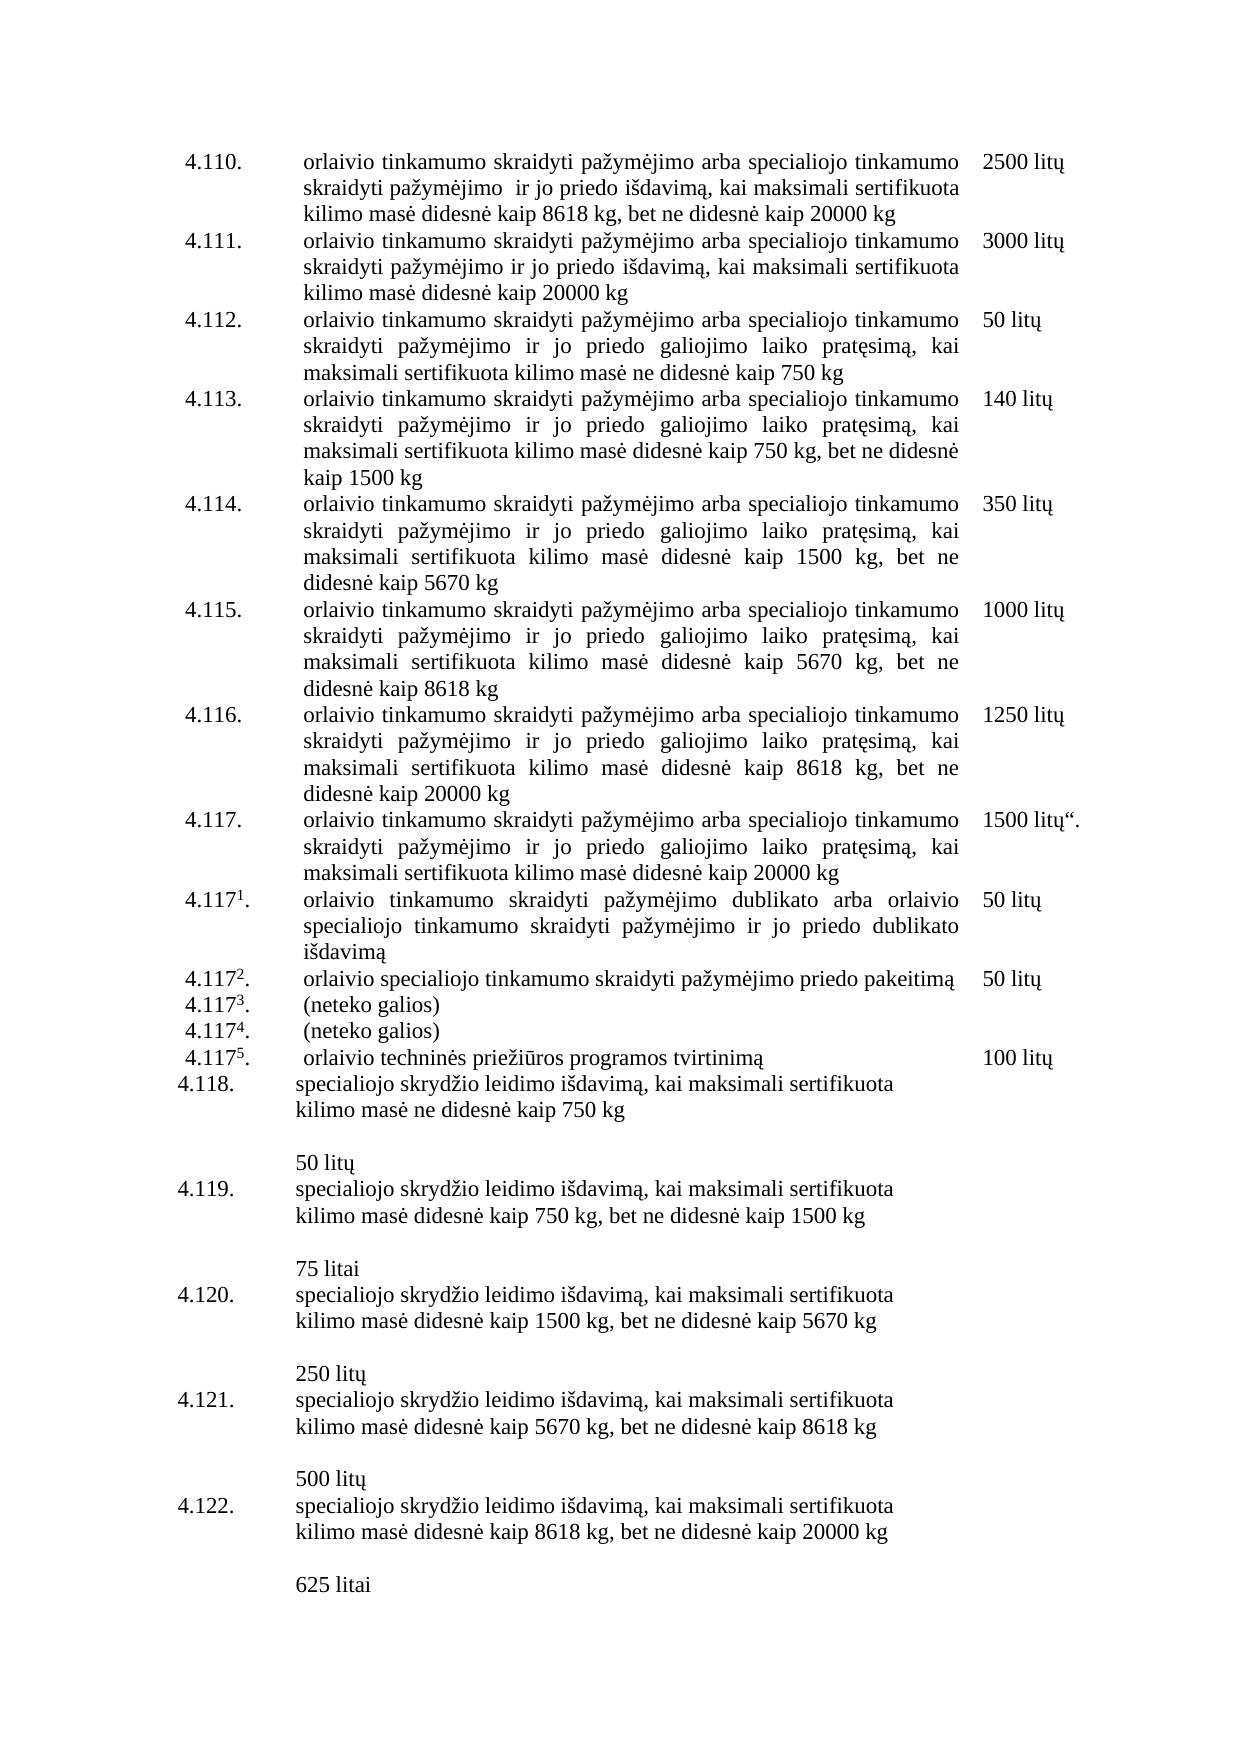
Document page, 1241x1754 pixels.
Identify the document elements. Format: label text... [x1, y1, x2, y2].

table_cell 3000 litų [971, 227, 1144, 306]
table_cell orlaivio tinkamumo skraidyti pažymėjimo dublikato arba orlaivio specialiojo tinkamumo skraidyti pažymėjimo ir jo priedo dublikato išdavimą [292, 886, 971, 965]
table_cell 4.112. [174, 306, 292, 385]
table_cell 4.117. [174, 807, 292, 886]
table_cell 1000 litų [971, 596, 1144, 701]
table_cell 4.1175. [174, 1044, 292, 1070]
table_cell 50 litų [971, 306, 1144, 385]
table_cell 4.1171. [174, 886, 292, 965]
table_cell 140 litų [971, 385, 1144, 490]
table_cell orlaivio tinkamumo skraidyti pažymėjimo arba specialiojo tinkamumo skraidyti pažymėjimo ir jo priedo galiojimo laiko pratęsimą, kai maksimali sertifikuota kilimo masė didesnė kaip 750 kg, bet ne didesnė kaip 1500 kg [292, 385, 971, 490]
text 4.119. specialiojo skrydžio leidimo išdavimą, kai maksimali sertifikuota kilimo masė didesnė kaip 750 kg, bet ne didesnė kaip 1500 kg 75 litai [177, 1176, 945, 1281]
table_cell 4.1173. [174, 991, 292, 1017]
table_cell [971, 991, 1144, 1017]
table_cell 50 litų [971, 886, 1144, 965]
table_cell orlaivio tinkamumo skraidyti pažymėjimo arba specialiojo tinkamumo skraidyti pažymėjimo ir jo priedo išdavimą, kai maksimali sertifikuota kilimo masė didesnė kaip 20000 kg [292, 227, 971, 306]
table_cell 100 litų [971, 1044, 1144, 1070]
table_cell orlaivio tinkamumo skraidyti pažymėjimo arba specialiojo tinkamumo skraidyti pažymėjimo ir jo priedo galiojimo laiko pratęsimą, kai maksimali sertifikuota kilimo masė didesnė kaip 1500 kg, bet ne didesnė kaip 5670 kg [292, 490, 971, 596]
table_cell orlaivio tinkamumo skraidyti pažymėjimo arba specialiojo tinkamumo skraidyti pažymėjimo ir jo priedo išdavimą, kai maksimali sertifikuota kilimo masė didesnė kaip 8618 kg, bet ne didesnė kaip 20000 kg [292, 148, 971, 227]
table_cell orlaivio specialiojo tinkamumo skraidyti pažymėjimo priedo pakeitimą [292, 965, 971, 991]
table_cell 50 litų [971, 965, 1144, 991]
table_cell (neteko galios) [292, 1018, 971, 1044]
table_cell 4.116. [174, 701, 292, 807]
table_cell 2500 litų [971, 148, 1144, 227]
table_cell 4.114. [174, 490, 292, 596]
text 4.120. specialiojo skrydžio leidimo išdavimą, kai maksimali sertifikuota kilimo masė didesnė kaip 1500 kg, bet ne didesnė kaip 5670 kg 250 litų [177, 1281, 945, 1386]
table_cell [971, 1018, 1144, 1044]
text 4.118. specialiojo skrydžio leidimo išdavimą, kai maksimali sertifikuota kilimo masė ne didesnė kaip 750 kg 50 litų [177, 1070, 945, 1176]
table_cell 1500 litų“. [971, 807, 1144, 886]
table_cell 4.1172. [174, 965, 292, 991]
table_cell 4.110. [174, 148, 292, 227]
table_cell 4.113. [174, 385, 292, 490]
text 4.122. specialiojo skrydžio leidimo išdavimą, kai maksimali sertifikuota kilimo masė didesnė kaip 8618 kg, bet ne didesnė kaip 20000 kg 625 litai [177, 1492, 945, 1597]
table_cell 4.111. [174, 227, 292, 306]
table_cell 1250 litų [971, 701, 1144, 807]
table_cell (neteko galios) [292, 991, 971, 1017]
text 4.121. specialiojo skrydžio leidimo išdavimą, kai maksimali sertifikuota kilimo masė didesnė kaip 5670 kg, bet ne didesnė kaip 8618 kg 500 litų [177, 1386, 945, 1492]
table_cell orlaivio techninės priežiūros programos tvirtinimą [292, 1044, 971, 1070]
table_cell 4.115. [174, 596, 292, 701]
table_cell orlaivio tinkamumo skraidyti pažymėjimo arba specialiojo tinkamumo skraidyti pažymėjimo ir jo priedo galiojimo laiko pratęsimą, kai maksimali sertifikuota kilimo masė didesnė kaip 20000 kg [292, 807, 971, 886]
table_cell orlaivio tinkamumo skraidyti pažymėjimo arba specialiojo tinkamumo skraidyti pažymėjimo ir jo priedo galiojimo laiko pratęsimą, kai maksimali sertifikuota kilimo masė ne didesnė kaip 750 kg [292, 306, 971, 385]
table_cell orlaivio tinkamumo skraidyti pažymėjimo arba specialiojo tinkamumo skraidyti pažymėjimo ir jo priedo galiojimo laiko pratęsimą, kai maksimali sertifikuota kilimo masė didesnė kaip 5670 kg, bet ne didesnė kaip 8618 kg [292, 596, 971, 701]
table_cell orlaivio tinkamumo skraidyti pažymėjimo arba specialiojo tinkamumo skraidyti pažymėjimo ir jo priedo galiojimo laiko pratęsimą, kai maksimali sertifikuota kilimo masė didesnė kaip 8618 kg, bet ne didesnė kaip 20000 kg [292, 701, 971, 807]
table_cell 350 litų [971, 490, 1144, 596]
table_cell 4.1174. [174, 1018, 292, 1044]
